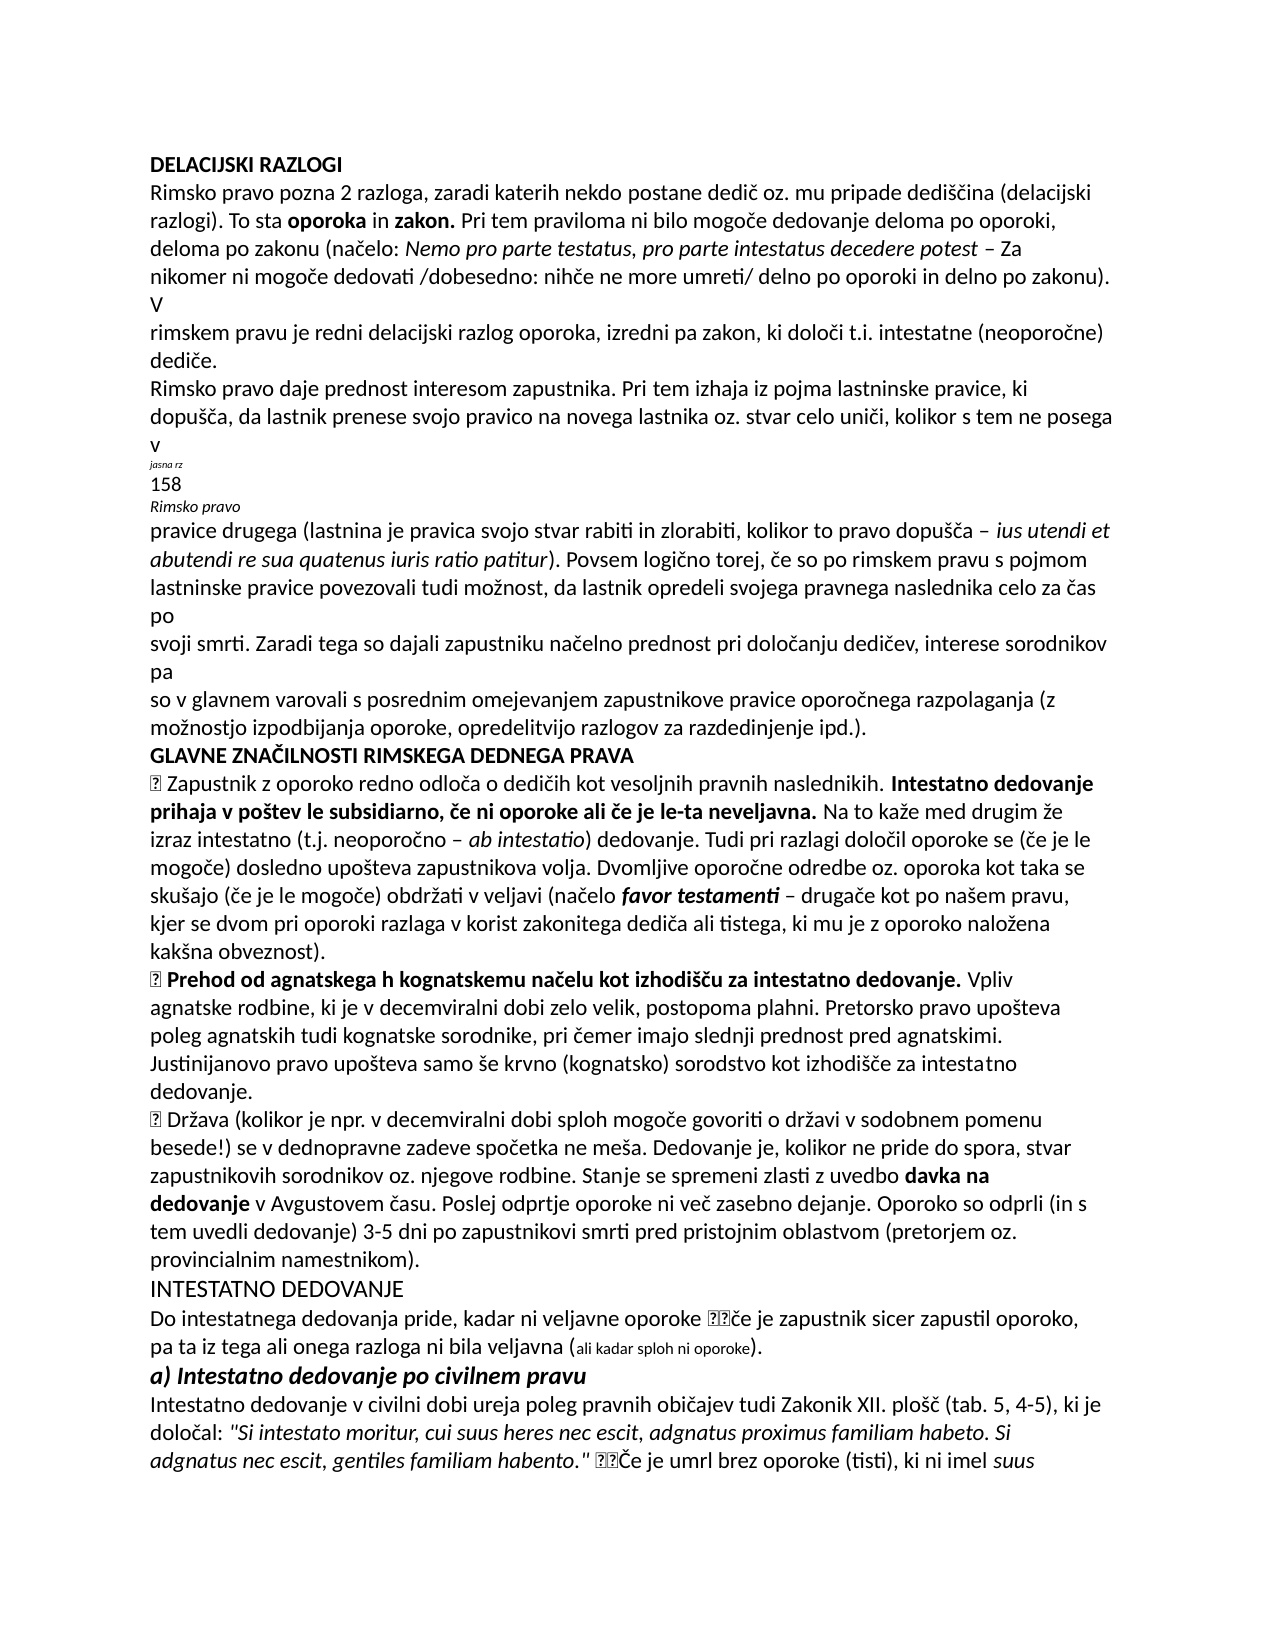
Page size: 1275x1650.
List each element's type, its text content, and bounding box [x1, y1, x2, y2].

text adgnatus nec escit, gentiles familiam habento." Če je umrl brez oporoke (tisti), ki ni imel suus [150, 1446, 1125, 1474]
text jasna rz [150, 458, 1125, 471]
text Rimsko pravo [150, 496, 1125, 517]
text dediče. [150, 346, 1125, 374]
text dopušča, da lastnik prenese svojo pravico na novega lastnika oz. stvar celo uniči, kolikor s tem ne posega v [150, 402, 1125, 458]
text Rimsko pravo daje prednost interesom zapustnika. Pri tem izhaja iz pojma lastninske pravice, ki [150, 374, 1125, 402]
text zapustnikovih sorodnikov oz. njegove rodbine. Stanje se spremeni zlasti z uvedbo davka na [150, 1161, 1125, 1189]
text dedovanje. [150, 1077, 1125, 1105]
text besede!) se v dednopravne zadeve spočetka ne meša. Dedovanje je, kolikor ne pride do spora, stvar [150, 1133, 1125, 1161]
text a) Intestatno dedovanje po civilnem pravu [150, 1360, 1125, 1390]
text DELACIJSKI RAZLOGI [150, 150, 1125, 178]
text kjer se dvom pri oporoki razlaga v korist zakonitega dediča ali tistega, ki mu je z oporoko naložena [150, 909, 1125, 937]
text izraz intestatno (t.j. neoporočno – ab intestatio) dedovanje. Tudi pri razlagi določil oporoke se (če je le [150, 825, 1125, 853]
text tem uvedli dedovanje) 3-5 dni po zapustnikovi smrti pred pristojnim oblastvom (pretorjem oz. [150, 1217, 1125, 1245]
text prihaja v poštev le subsidiarno, če ni oporoke ali če je le-ta neveljavna. Na to kaže med drugim že [150, 797, 1125, 825]
text pravice drugega (lastnina je pravica svojo stvar rabiti in zlorabiti, kolikor to pravo dopušča – ius utendi et [150, 517, 1125, 545]
text Justinijanovo pravo upošteva samo še krvno (kognatsko) sorodstvo kot izhodišče za intestatno [150, 1049, 1125, 1077]
text agnatske rodbine, ki je v decemviralni dobi zelo velik, postopoma plahni. Pretorsko pravo upošteva [150, 993, 1125, 1021]
text Intestatno dedovanje v civilni dobi ureja poleg pravnih običajev tudi Zakonik XII. plošč (tab. 5, 4-5), ki je [150, 1390, 1125, 1418]
text poleg agnatskih tudi kognatske sorodnike, pri čemer imajo slednji prednost pred agnatskimi. [150, 1021, 1125, 1049]
text mogoče) dosledno upošteva zapustnikova volja. Dvomljive oporočne odredbe oz. oporoka kot taka se [150, 853, 1125, 881]
text provincialnim namestnikom). [150, 1245, 1125, 1273]
text INTESTATNO DEDOVANJE [150, 1273, 1125, 1304]
text pa ta iz tega ali onega razloga ni bila veljavna (ali kadar sploh ni oporoke). [150, 1332, 1125, 1360]
text  Zapustnik z oporoko redno odloča o dedičih kot vesoljnih pravnih naslednikih. Intestatno dedovanje [150, 769, 1125, 797]
text dedovanje v Avgustovem času. Poslej odprtje oporoke ni več zasebno dejanje. Oporoko so odprli (in s [150, 1189, 1125, 1217]
text 158 [150, 471, 1125, 496]
text skušajo (če je le mogoče) obdržati v veljavi (načelo favor testamenti – drugače kot po našem pravu, [150, 881, 1125, 909]
text so v glavnem varovali s posrednim omejevanjem zapustnikove pravice oporočnega razpolaganja (z [150, 685, 1125, 713]
text nikomer ni mogoče dedovati /dobesedno: nihče ne more umreti/ delno po oporoki in delno po zakonu). V [150, 262, 1125, 318]
text Do intestatnega dedovanja pride, kadar ni veljavne oporoke če je zapustnik sicer zapustil oporoko, [150, 1304, 1125, 1332]
text razlogi). To sta oporoka in zakon. Pri tem praviloma ni bilo mogoče dedovanje deloma po oporoki, [150, 206, 1125, 234]
text abutendi re sua quatenus iuris ratio patitur). Povsem logično torej, če so po rimskem pravu s pojmom [150, 545, 1125, 573]
text Rimsko pravo pozna 2 razloga, zaradi katerih nekdo postane dedič oz. mu pripade dediščina (delacijski [150, 178, 1125, 206]
text rimskem pravu je redni delacijski razlog oporoka, izredni pa zakon, ki določi t.i. intestatne (neoporočne) [150, 318, 1125, 346]
text kakšna obveznost). [150, 937, 1125, 965]
text  Država (kolikor je npr. v decemviralni dobi sploh mogoče govoriti o državi v sodobnem pomenu [150, 1105, 1125, 1133]
text  Prehod od agnatskega h kognatskemu načelu kot izhodišču za intestatno dedovanje. Vpliv [150, 965, 1125, 993]
text možnostjo izpodbijanja oporoke, opredelitvijo razlogov za razdedinjenje ipd.). [150, 713, 1125, 741]
text GLAVNE ZNAČILNOSTI RIMSKEGA DEDNEGA PRAVA [150, 741, 1125, 769]
text svoji smrti. Zaradi tega so dajali zapustniku načelno prednost pri določanju dedičev, interese sorodnikov pa [150, 629, 1125, 685]
text določal: "Si intestato moritur, cui suus heres nec escit, adgnatus proximus familiam habeto. Si [150, 1418, 1125, 1446]
text lastninske pravice povezovali tudi možnost, da lastnik opredeli svojega pravnega naslednika celo za čas po [150, 573, 1125, 629]
text deloma po zakonu (načelo: Nemo pro parte testatus, pro parte intestatus decedere potest – Za [150, 234, 1125, 262]
